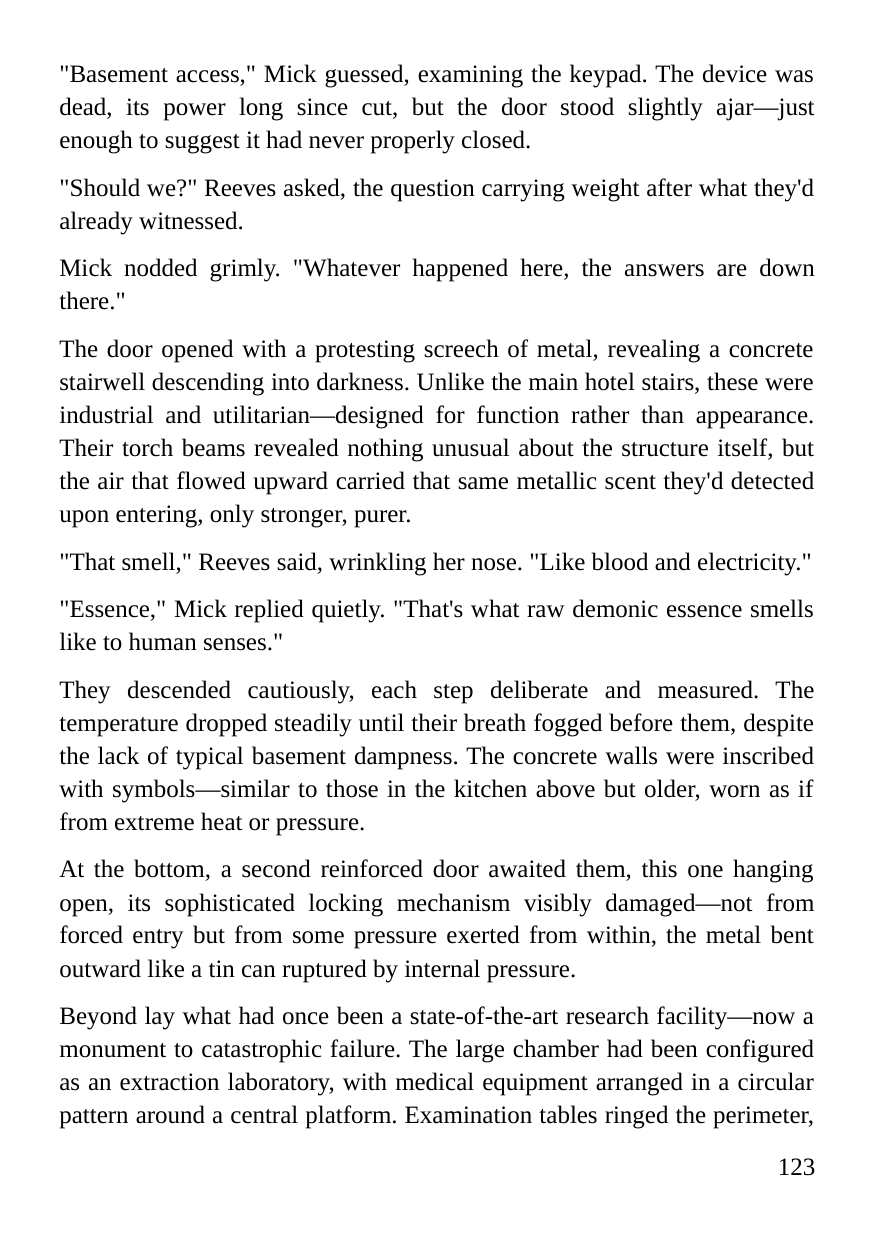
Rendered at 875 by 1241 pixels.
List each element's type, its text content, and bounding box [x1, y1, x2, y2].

text "Basement access," Mick guessed, examining the keypad. The device was dead, its power long since cut, but the door stood slightly ajar—just enough to suggest it had never properly closed. [59, 59, 815, 154]
text "Essence," Mick replied quietly. "That's what raw demonic essence smells like to human senses." [59, 594, 815, 656]
text "Should we?" Reeves asked, the question carrying weight after what they'd already witnessed. [59, 173, 815, 234]
text Beyond lay what had once been a state-of-the-art research facility—now a monument to catastrophic failure. The large chamber had been configured as an extraction laboratory, with medical equipment arranged in a circular pattern around a central platform. Examination tables ringed the perimeter, [59, 1001, 815, 1129]
text The door opened with a protesting screech of metal, revealing a concrete stairwell descending into darkness. Unlike the main hotel stairs, these were industrial and utilitarian—designed for function rather than appearance. Their torch beams revealed nothing unusual about the structure itself, but the air that flowed upward carried that same metallic scent they'd detected upon entering, only stronger, purer. [59, 334, 815, 528]
text Mick nodded grimly. "Whatever happened here, the answers are down there." [59, 253, 815, 315]
text At the bottom, a second reinforced door awaited them, this one hanging open, its sophisticated locking mechanism visibly damaged—not from forced entry but from some pressure exerted from within, the metal bent outward like a tin can ruptured by internal pressure. [59, 854, 815, 982]
text They descended cautiously, each step deliberate and measured. The temperature dropped steadily until their breath fogged before them, despite the lack of typical basement dampness. The concrete walls were inscribed with symbols—similar to those in the kitchen above but older, worn as if from extreme heat or pressure. [59, 675, 815, 836]
text "That smell," Reeves said, wrinkling her nose. "Like blood and electricity." [59, 547, 815, 575]
